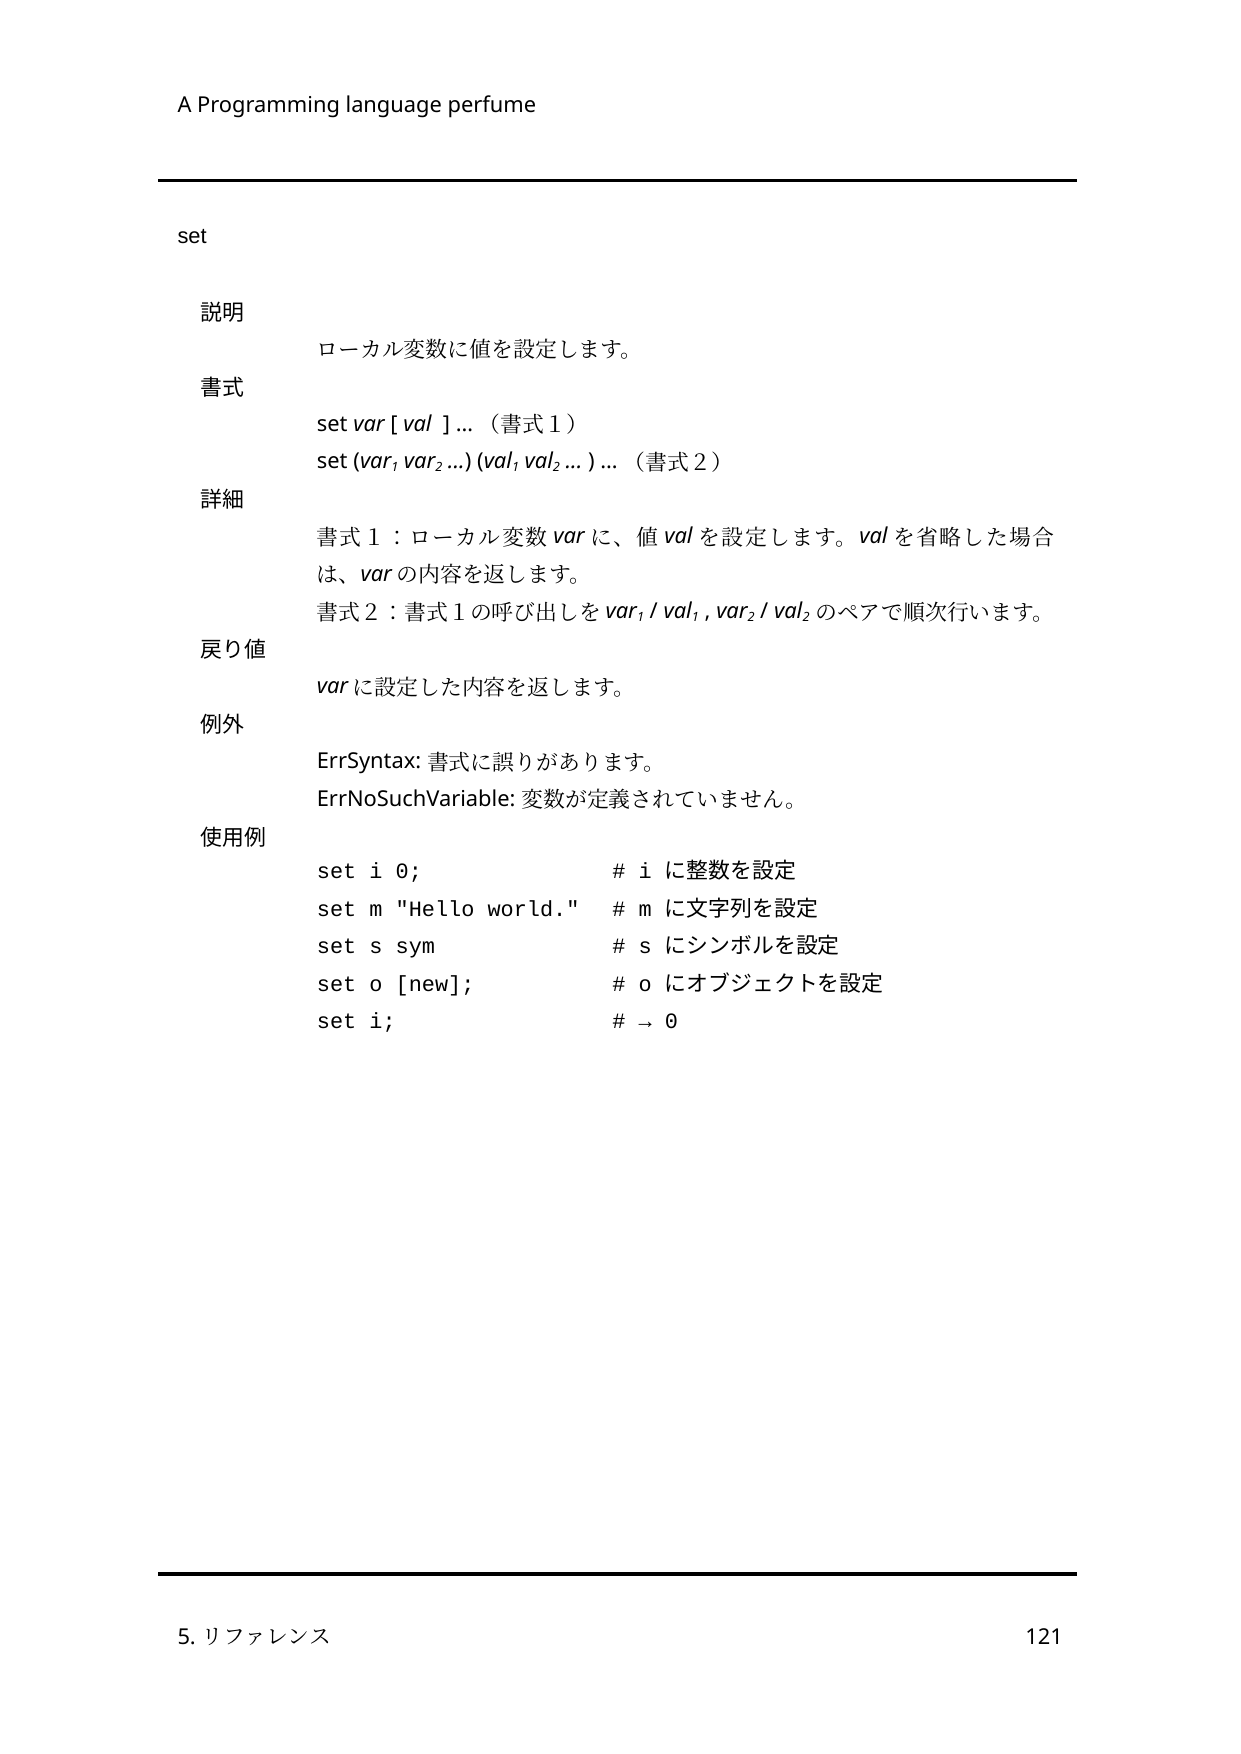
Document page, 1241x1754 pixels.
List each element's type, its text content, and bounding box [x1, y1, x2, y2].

table_cell ErrSyntax: 書式に誤りがあります。 ErrNoSuchVariable: 変数が定義されていません。 [317, 704, 1063, 817]
table_cell 詳細 [200, 479, 317, 629]
subtitle set [177, 217, 1063, 254]
table_cell 書式１：ローカル変数varに、値valを設定します。valを省略した場合は、varの内容を返します。 書式２：書式１の呼び出しをvar1 / val1 , var2 / val2 のペアで順次行います。 [317, 479, 1063, 629]
table_cell set var [ val ] … （書式１） set (var1 var2 ...) (val1 val2 ... ) … （書式２） [317, 367, 1063, 479]
table_header 説明 [200, 292, 317, 367]
table_cell set i 0; # i に整数を設定 set m "Hello world." # m に文字列を設定 set s sym # s にシンボルを設定 set o [new]; # o にオブジェクトを設定 set i; # → 0 [317, 817, 1063, 1042]
table_header ローカル変数に値を設定します。 [317, 292, 1063, 367]
table_cell 例外 [200, 704, 317, 817]
table_cell 書式 [200, 367, 317, 479]
table_cell 戻り値 [200, 629, 317, 704]
table_cell 使用例 [200, 817, 317, 1042]
table_cell varに設定した内容を返します。 [317, 629, 1063, 704]
